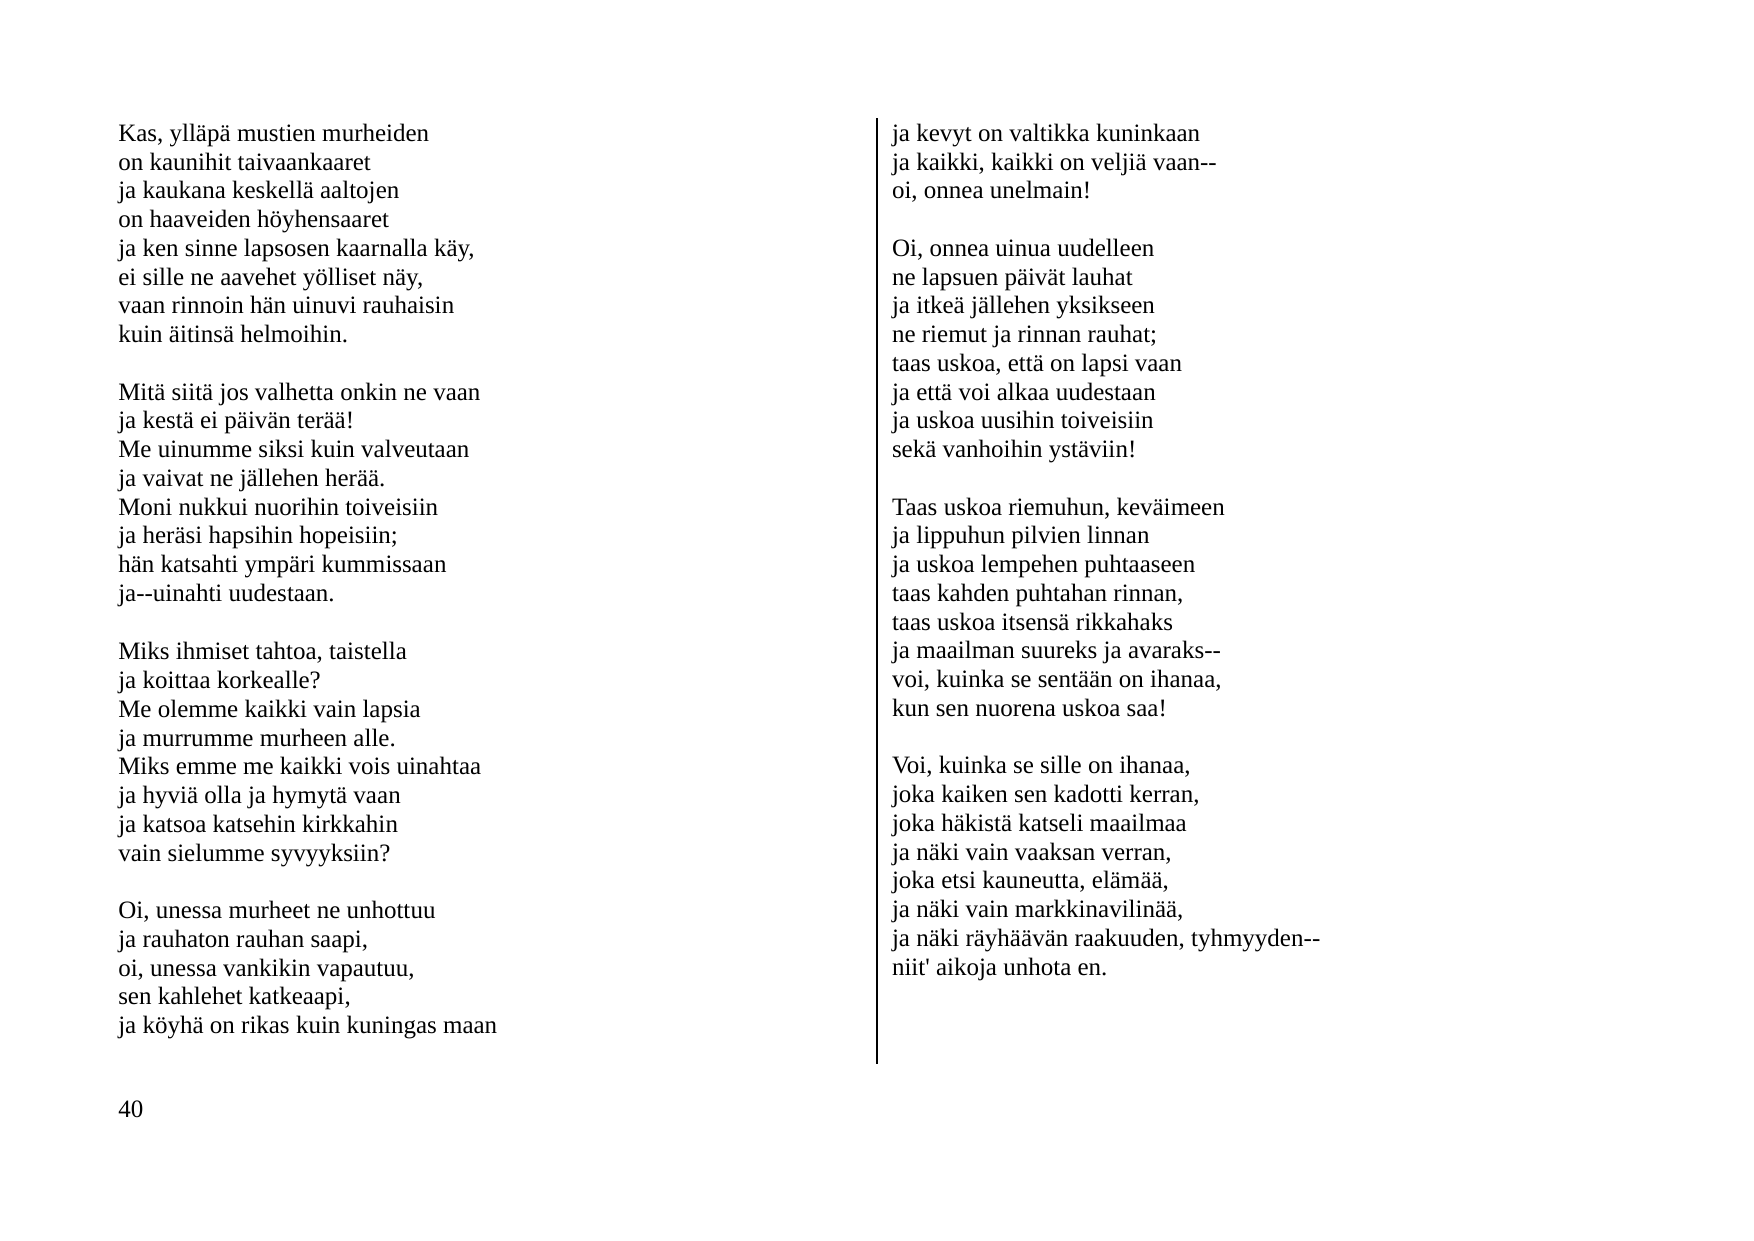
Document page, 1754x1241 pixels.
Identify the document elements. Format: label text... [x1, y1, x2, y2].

text Me uinumme siksi kuin valveutaan [118, 434, 862, 463]
text Me olemme kaikki vain lapsia [118, 694, 862, 723]
text ja vaivat ne jällehen herää. [118, 463, 862, 492]
text on haaveiden höyhensaaret [118, 204, 862, 233]
text joka etsi kauneutta, elämää, [892, 866, 1635, 894]
text ja että voi alkaa uudestaan [892, 377, 1635, 406]
text Voi, kuinka se sille on ihanaa, [892, 751, 1635, 779]
text ja rauhaton rauhan saapi, [118, 924, 862, 953]
text vain sielumme syvyyksiin? [118, 838, 862, 866]
text ja heräsi hapsihin hopeisiin; [118, 521, 862, 549]
text Oi, onnea uinua uudelleen [892, 233, 1635, 262]
text Moni nukkui nuorihin toiveisiin [118, 492, 862, 521]
text kun sen nuorena uskoa saa! [892, 693, 1635, 722]
text taas uskoa itsensä rikkahaks [892, 607, 1635, 636]
text ja kevyt on valtikka kuninkaan [892, 118, 1635, 147]
text Taas uskoa riemuhun, keväimeen [892, 492, 1635, 521]
text ja kaukana keskellä aaltojen [118, 176, 862, 204]
text ja hyviä olla ja hymytä vaan [118, 780, 862, 809]
text Miks emme me kaikki vois uinahtaa [118, 751, 862, 780]
text Miks ihmiset tahtoa, taistella [118, 636, 862, 665]
text Mitä siitä jos valhetta onkin ne vaan [118, 377, 862, 406]
text taas kahden puhtahan rinnan, [892, 578, 1635, 607]
text Kas, ylläpä mustien murheiden [118, 118, 862, 147]
text ja näki vain markkinavilinää, [892, 894, 1635, 923]
text ne lapsuen päivät lauhat [892, 262, 1635, 291]
text ja--uinahti uudestaan. [118, 578, 862, 607]
text ja uskoa lempehen puhtaaseen [892, 549, 1635, 578]
text voi, kuinka se sentään on ihanaa, [892, 664, 1635, 693]
text sen kahlehet katkeaapi, [118, 981, 862, 1010]
text Oi, unessa murheet ne unhottuu [118, 895, 862, 924]
text on kaunihit taivaankaaret [118, 147, 862, 176]
text oi, unessa vankikin vapautuu, [118, 953, 862, 981]
text ne riemut ja rinnan rauhat; [892, 319, 1635, 348]
text ja näki vain vaaksan verran, [892, 837, 1635, 866]
text oi, onnea unelmain! [892, 176, 1635, 204]
text ja murrumme murheen alle. [118, 723, 862, 751]
text ja maailman suureks ja avaraks-- [892, 636, 1635, 664]
text ja kestä ei päivän terää! [118, 406, 862, 434]
text ja uskoa uusihin toiveisiin [892, 406, 1635, 434]
text joka kaiken sen kadotti kerran, [892, 779, 1635, 808]
text ja koittaa korkealle? [118, 665, 862, 694]
text ja näki räyhäävän raakuuden, tyhmyyden-- [892, 923, 1635, 952]
text kuin äitinsä helmoihin. [118, 319, 862, 348]
text ja köyhä on rikas kuin kuningas maan [118, 1010, 862, 1039]
text ja ken sinne lapsosen kaarnalla käy, [118, 233, 862, 262]
text taas uskoa, että on lapsi vaan [892, 348, 1635, 377]
text niit' aikoja unhota en. [892, 952, 1635, 981]
text joka häkistä katseli maailmaa [892, 808, 1635, 837]
text vaan rinnoin hän uinuvi rauhaisin [118, 291, 862, 319]
text ja itkeä jällehen yksikseen [892, 291, 1635, 319]
text ja katsoa katsehin kirkkahin [118, 809, 862, 838]
text ei sille ne aavehet yölliset näy, [118, 262, 862, 291]
text ja kaikki, kaikki on veljiä vaan-- [892, 147, 1635, 176]
text sekä vanhoihin ystäviin! [892, 434, 1635, 463]
text hän katsahti ympäri kummissaan [118, 549, 862, 578]
text ja lippuhun pilvien linnan [892, 521, 1635, 549]
